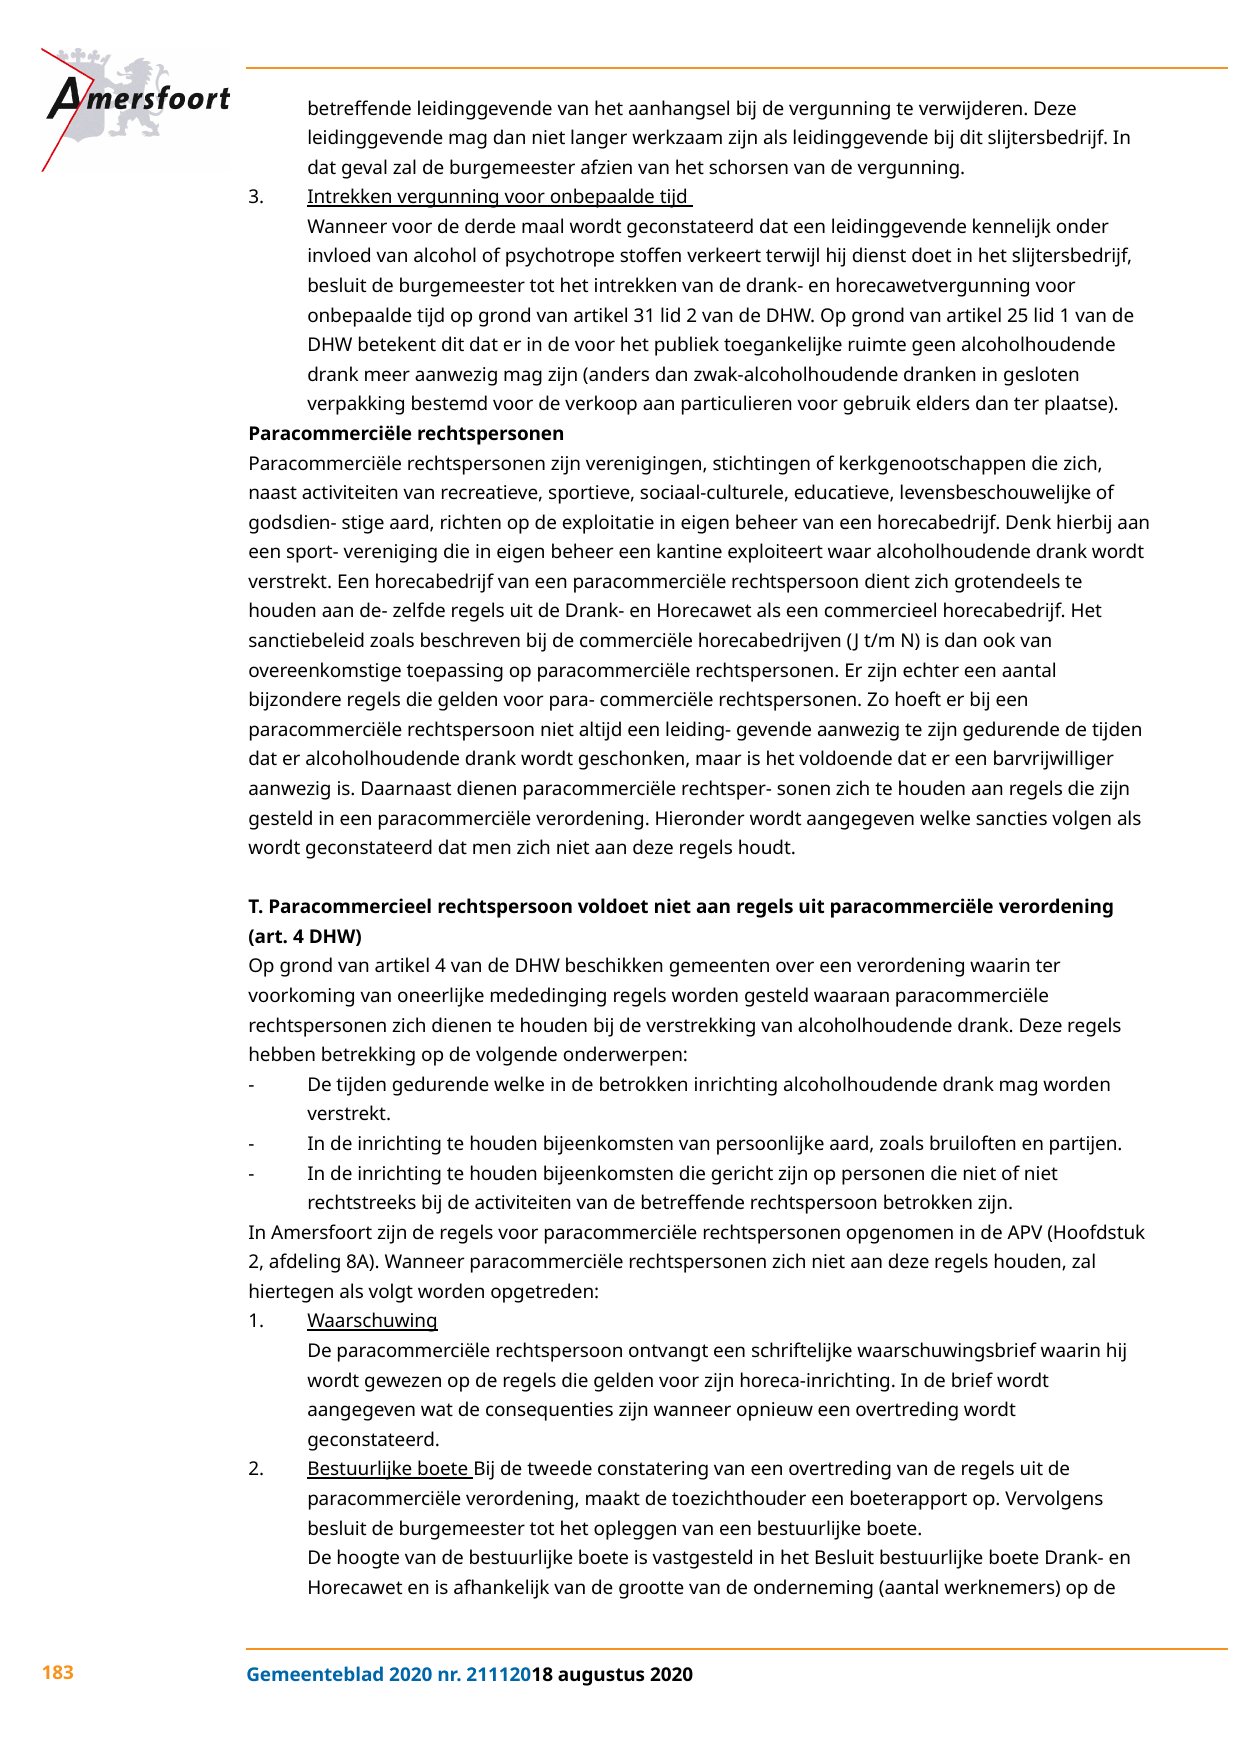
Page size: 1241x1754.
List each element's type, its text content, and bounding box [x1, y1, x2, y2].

list De hoogte van de bestuurlijke boete is vastgesteld in het Besluit bestuurlijke boete Drank- en Horecawet en is afhankelijk van de grootte van de onderneming (aantal werknemers) op de [248, 1544, 1152, 1600]
list Bestuurlijke boete Bij de tweede constatering van een overtreding van de regels uit de paracommerciële verordening, maakt de toezichthouder een boeterapport op. Vervolgens besluit de burgemeester tot het opleggen van een bestuurlijke boete. [248, 1456, 1152, 1541]
text Paracommerciële rechtspersonen zijn verenigingen, stichtingen of kerkgenootschappen die zich, naast activiteiten van recreatieve, sportieve, sociaal-culturele, educatieve, levensbeschouwelijke of godsdien- stige aard, richten op de exploitatie in eigen beheer van een horecabedrijf. Denk hierbij aan een sport- vereniging die in eigen beheer een kantine exploiteert waar alcoholhoudende drank wordt verstrekt. Een horecabedrijf van een paracommerciële rechtspersoon dient zich grotendeels te houden aan de- zelfde regels uit de Drank- en Horecawet als een commercieel horecabedrijf. Het sanctiebeleid zoals beschreven bij de commerciële horecabedrijven (J t/m N) is dan ook van overeenkomstige toepassing op paracommerciële rechtspersonen. Er zijn echter een aantal bijzondere regels die gelden voor para- commerciële rechtspersonen. Zo hoeft er bij een paracommerciële rechtspersoon niet altijd een leiding- gevende aanwezig te zijn gedurende de tijden dat er alcoholhoudende drank wordt geschonken, maar is het voldoende dat er een barvrijwilliger aanwezig is. Daarnaast dienen paracommerciële rechtsper- sonen zich te houden aan regels die zijn gesteld in een paracommerciële verordening. Hieronder wordt aangegeven welke sancties volgen als wordt geconstateerd dat men zich niet aan deze regels houdt. [248, 450, 1152, 860]
picture [41, 47, 231, 172]
list Wanneer voor de derde maal wordt geconstateerd dat een leidinggevende kennelijk onder invloed van alcohol of psychotrope stoffen verkeert terwijl hij dienst doet in het slijtersbedrijf, besluit de burgemeester tot het intrekken van de drank- en horecawetvergunning voor onbepaalde tijd op grond van artikel 31 lid 2 van de DHW. Op grond van artikel 25 lid 1 van de DHW betekent dit dat er in de voor het publiek toegankelijke ruimte geen alcoholhoudende drank meer aanwezig mag zijn (anders dan zwak-alcoholhoudende dranken in gesloten verpakking bestemd voor de verkoop aan particulieren voor gebruik elders dan ter plaatse). [248, 213, 1152, 416]
text T. Paracommercieel rechtspersoon voldoet niet aan regels uit paracommerciële verordening (art. 4 DHW) [248, 893, 1152, 949]
list Waarschuwing [248, 1308, 1152, 1333]
list In de inrichting te houden bijeenkomsten van persoonlijke aard, zoals bruiloften en partijen. [248, 1130, 1152, 1156]
list De paracommerciële rechtspersoon ontvangt een schriftelijke waarschuwingsbrief waarin hij wordt gewezen op de regels die gelden voor zijn horeca-inrichting. In de brief wordt aangegeven wat de consequenties zijn wanneer opnieuw een overtreding wordt geconstateerd. [248, 1337, 1152, 1452]
list Intrekken vergunning voor onbepaalde tijd [248, 183, 1152, 209]
list betreffende leidinggevende van het aanhangsel bij de vergunning te verwijderen. Deze leidinggevende mag dan niet langer werkzaam zijn als leidinggevende bij dit slijtersbedrijf. In dat geval zal de burgemeester afzien van het schorsen van de vergunning. [248, 95, 1152, 180]
list De tijden gedurende welke in de betrokken inrichting alcoholhoudende drank mag worden verstrekt. [248, 1071, 1152, 1126]
text In Amersfoort zijn de regels voor paracommerciële rechtspersonen opgenomen in de APV (Hoofdstuk 2, afdeling 8A). Wanneer paracommerciële rechtspersonen zich niet aan deze regels houden, zal hiertegen als volgt worden opgetreden: [248, 1219, 1152, 1304]
text Op grond van artikel 4 van de DHW beschikken gemeenten over een verordening waarin ter voorkoming van oneerlijke mededinging regels worden gesteld waaraan paracommerciële rechtspersonen zich dienen te houden bij de verstrekking van alcoholhoudende drank. Deze regels hebben betrekking op de volgende onderwerpen: [248, 953, 1152, 1067]
text Paracommerciële rechtspersonen [248, 420, 1152, 446]
list In de inrichting te houden bijeenkomsten die gericht zijn op personen die niet of niet rechtstreeks bij de activiteiten van de betreffende rechtspersoon betrokken zijn. [248, 1160, 1152, 1215]
